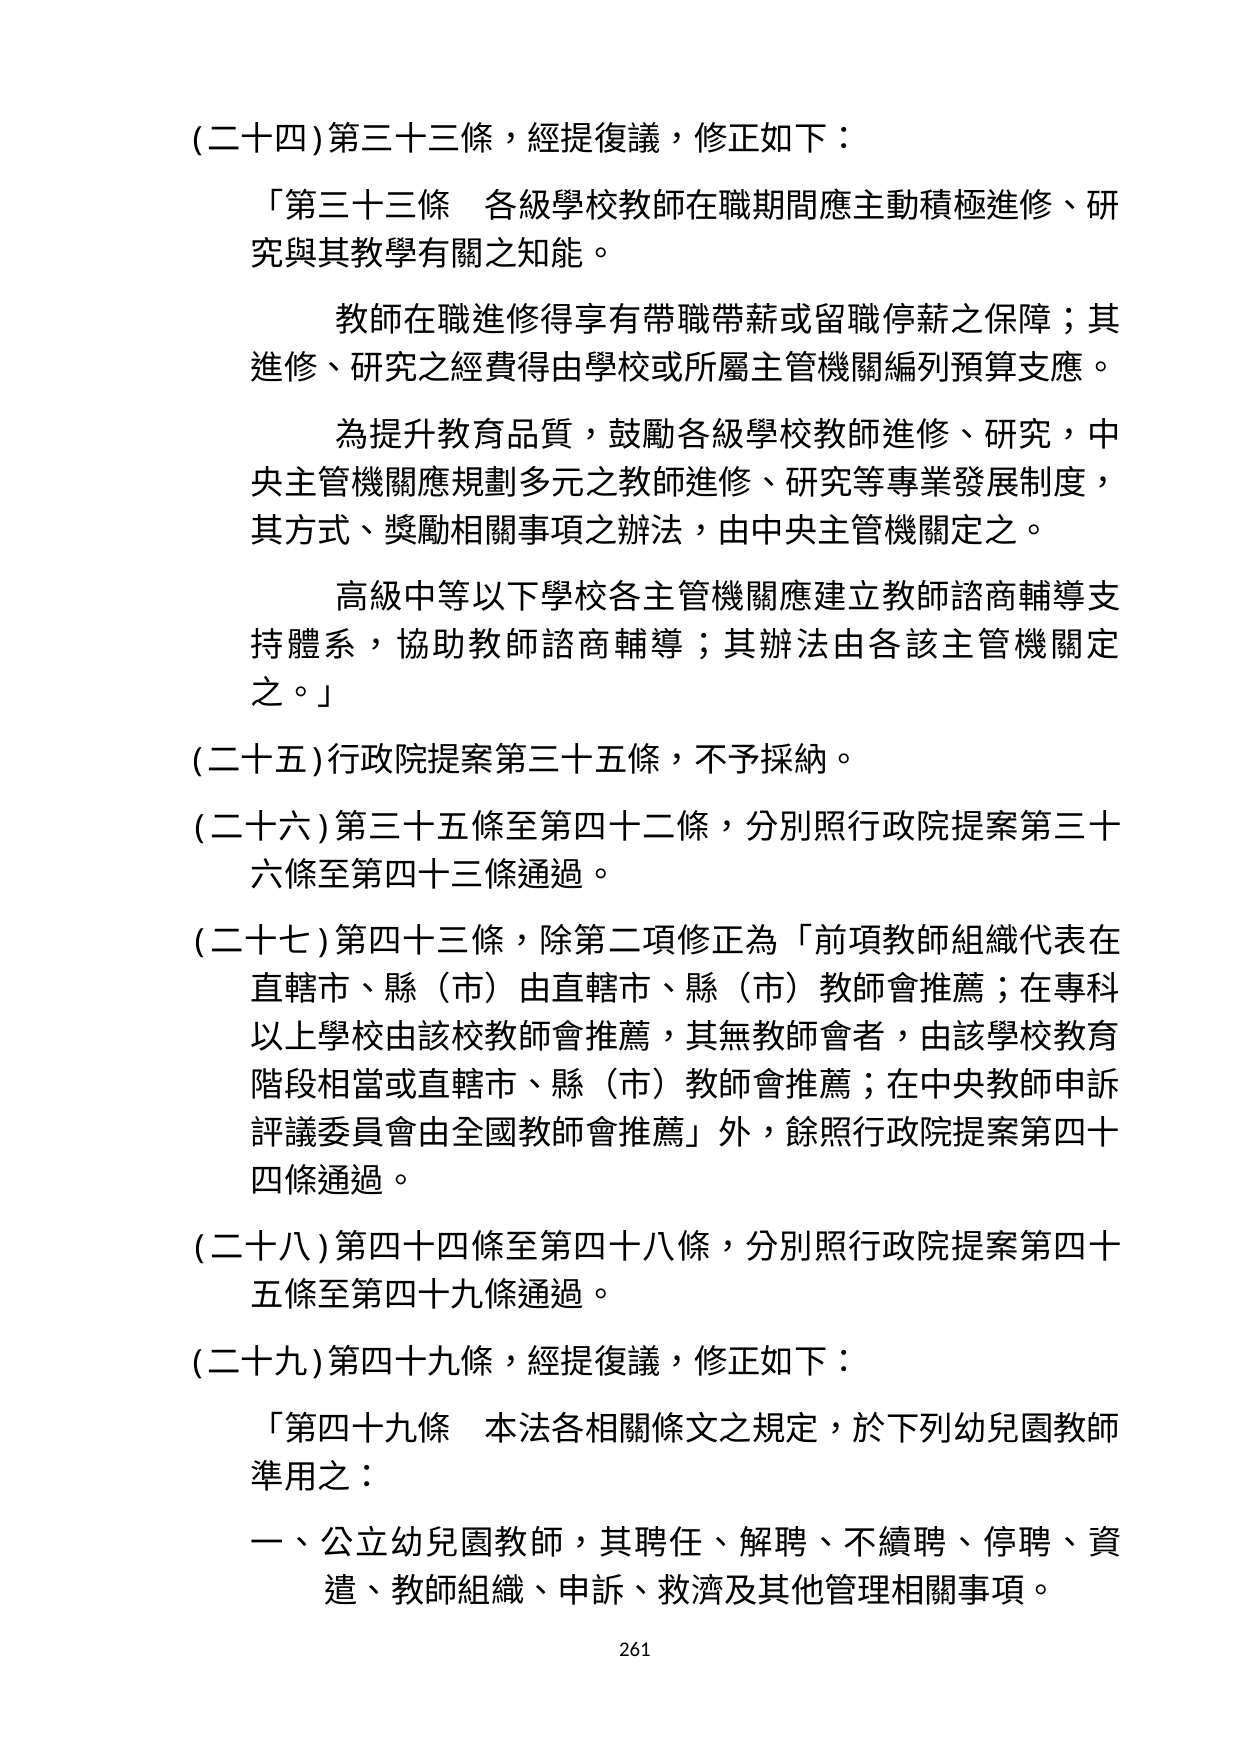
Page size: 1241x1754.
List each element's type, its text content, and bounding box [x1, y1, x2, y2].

text 教師在職進修得享有帶職帶薪或留職停薪之保障；其進修、研究之經費得由學校或所屬主管機關編列預算支應。 [251, 293, 1122, 389]
text (二十七)第四十三條，除第二項修正為「前項教師組織代表在直轄市、縣（市）由直轄市、縣（市）教師會推薦；在專科以上學校由該校教師會推薦，其無教師會者，由該學校教育階段相當或直轄市、縣（市）教師會推薦；在中央教師申訴評議委員會由全國教師會推薦」外，餘照行政院提案第四十四條通過。 [147, 914, 1122, 1202]
text (二十九)第四十九條，經提復議，修正如下： [147, 1335, 1122, 1383]
text 「第三十三條 各級學校教師在職期間應主動積極進修、研究與其教學有關之知能。 [251, 179, 1122, 275]
text 為提升教育品質，鼓勵各級學校教師進修、研究，中央主管機關應規劃多元之教師進修、研究等專業發展制度，其方式、獎勵相關事項之辦法，由中央主管機關定之。 [251, 408, 1122, 552]
text (二十六)第三十五條至第四十二條，分別照行政院提案第三十六條至第四十三條通過。 [147, 800, 1122, 896]
text (二十四)第三十三條，經提復議，修正如下： [147, 112, 1122, 160]
text 高級中等以下學校各主管機關應建立教師諮商輔導支持體系，協助教師諮商輔導；其辦法由各該主管機關定之。」 [251, 571, 1122, 714]
text (二十五)行政院提案第三十五條，不予採納。 [147, 733, 1122, 781]
text 一、公立幼兒園教師，其聘任、解聘、不續聘、停聘、資遣、教師組織、申訴、救濟及其他管理相關事項。 [251, 1516, 1122, 1612]
text (二十八)第四十四條至第四十八條，分別照行政院提案第四十五條至第四十九條通過。 [147, 1221, 1122, 1316]
text 「第四十九條 本法各相關條文之規定，於下列幼兒園教師準用之： [251, 1402, 1122, 1498]
